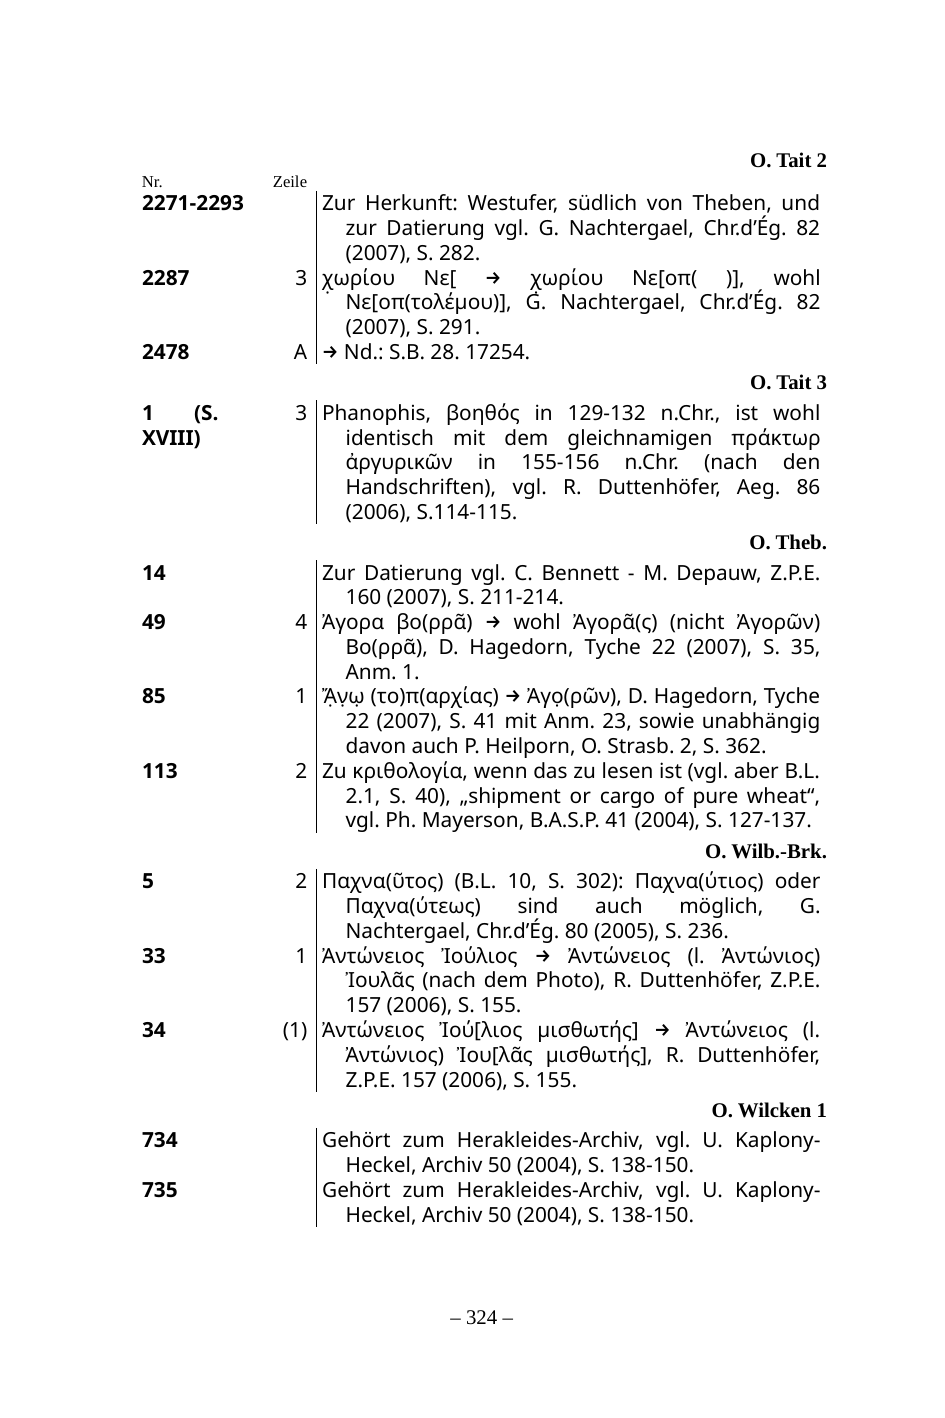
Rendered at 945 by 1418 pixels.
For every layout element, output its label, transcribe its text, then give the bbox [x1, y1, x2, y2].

table_cell Ἀγορα βο(ρρᾶ) → wohl Ἀγορᾶ(ς) (nicht Ἀγορῶν) Βο(ρρᾶ), D. Hagedorn, Tyche 22 (2007), S. 35, Anm. 1. [317, 610, 827, 684]
table_header Παχνα(ῦτος) (B.L. 10, S. 302): Παχνα(ύτιος) oder Παχνα(ύτεως) sind auch möglich, G. Nachtergael, Chr.d’Ég. 80 (2005), S. 236. [317, 869, 827, 943]
table_header 3 [224, 400, 316, 524]
subtitle O. Tait 3 [136, 370, 827, 394]
table_cell 3 [224, 265, 316, 339]
table_header 14 [136, 560, 316, 610]
table_cell 1 [224, 684, 316, 758]
table_cell 2271-2293 [136, 191, 316, 265]
subtitle O. Wilcken 1 [136, 1098, 827, 1122]
table_cell Ἀντώνειος Ἰούλιος → Ἀντώνειος (l. Ἀντώνιος) Ἰουλᾶς (nach dem Photo), R. Duttenhöfer, Z.P.E. 157 (2006), S. 155. [317, 943, 827, 1018]
table_cell χ̣ωρίου Νε[ → χ̣ωρίου Νε[οπ( )], wohl Νε[οπ(τολέμου)], G. Nachtergael, Chr.d’Ég. 82 (2007), S. 291. [317, 265, 827, 339]
table_cell Gehört zum Herakleides-Archiv, vgl. U. Kaplony-Heckel, Archiv 50 (2004), S. 138-150. [317, 1178, 827, 1227]
table_cell 2478 [136, 340, 224, 364]
table_cell 33 [136, 943, 224, 1018]
table_header 2 [224, 869, 316, 943]
table_header Gehört zum Herakleides-Archiv, vgl. U. Kaplony-Heckel, Archiv 50 (2004), S. 138-150. [317, 1128, 827, 1177]
table_cell Zu κριθολογία, wenn das zu lesen ist (vgl. aber B.L. 2.1, S. 40), „shipment or cargo of pure wheat“, vgl. Ph. Mayerson, B.A.S.P. 41 (2004), S. 127-137. [317, 759, 827, 833]
subtitle O. Theb. [136, 530, 827, 554]
table_cell 4 [224, 610, 316, 684]
table_header 5 [136, 869, 224, 943]
table_cell 113 [136, 759, 224, 833]
table_cell (1) [224, 1018, 316, 1092]
table_cell → Nd.: S.B. 28. 17254. [317, 340, 827, 364]
table_cell 2 [224, 759, 316, 833]
subtitle O. Wilb.-Brk. [136, 839, 827, 863]
table_header 734 [136, 1128, 316, 1177]
table_cell Ἀντώνειος Ἰού[λιος μισθωτής] → Ἀντώνειος (l. Ἀντώνιος) Ἰου[λᾶς μισθωτής], R. Duttenhöfer, Z.P.E. 157 (2006), S. 155. [317, 1018, 827, 1092]
table_cell 2287 [136, 265, 224, 339]
table_cell 49 [136, 610, 224, 684]
table_header 1 (S. XVIII) [136, 400, 224, 524]
table_header Phanophis, βοηθός in 129-132 n.Chr., ist wohl identisch mit dem gleichnamigen πράκτωρ ἀργυρικῶν in 155-156 n.Chr. (nach den Handschriften), vgl. R. Duttenhöfer, Aeg. 86 (2006), S.114-115. [317, 400, 827, 524]
table_cell A [224, 340, 316, 364]
table_header Zur Datierung vgl. C. Bennett - M. Depauw, Z.P.E. 160 (2007), S. 211-214. [317, 560, 827, 610]
table_cell Ἄ̣ν̣ω̣ (το)π(αρχίας) → Ἀγο̣(ρῶν), D. Hagedorn, Tyche 22 (2007), S. 41 mit Anm. 23, sowie unabhängig davon auch P. Heilporn, O. Strasb. 2, S. 362. [317, 684, 827, 758]
table_cell 735 [136, 1178, 316, 1227]
table_cell 1 [224, 943, 316, 1018]
table_cell 85 [136, 684, 224, 758]
table_cell 34 [136, 1018, 224, 1092]
table_cell Zur Herkunft: Westufer, südlich von Theben, und zur Datierung vgl. G. Nachtergael, Chr.d’Ég. 82 (2007), S. 282. [317, 191, 827, 265]
